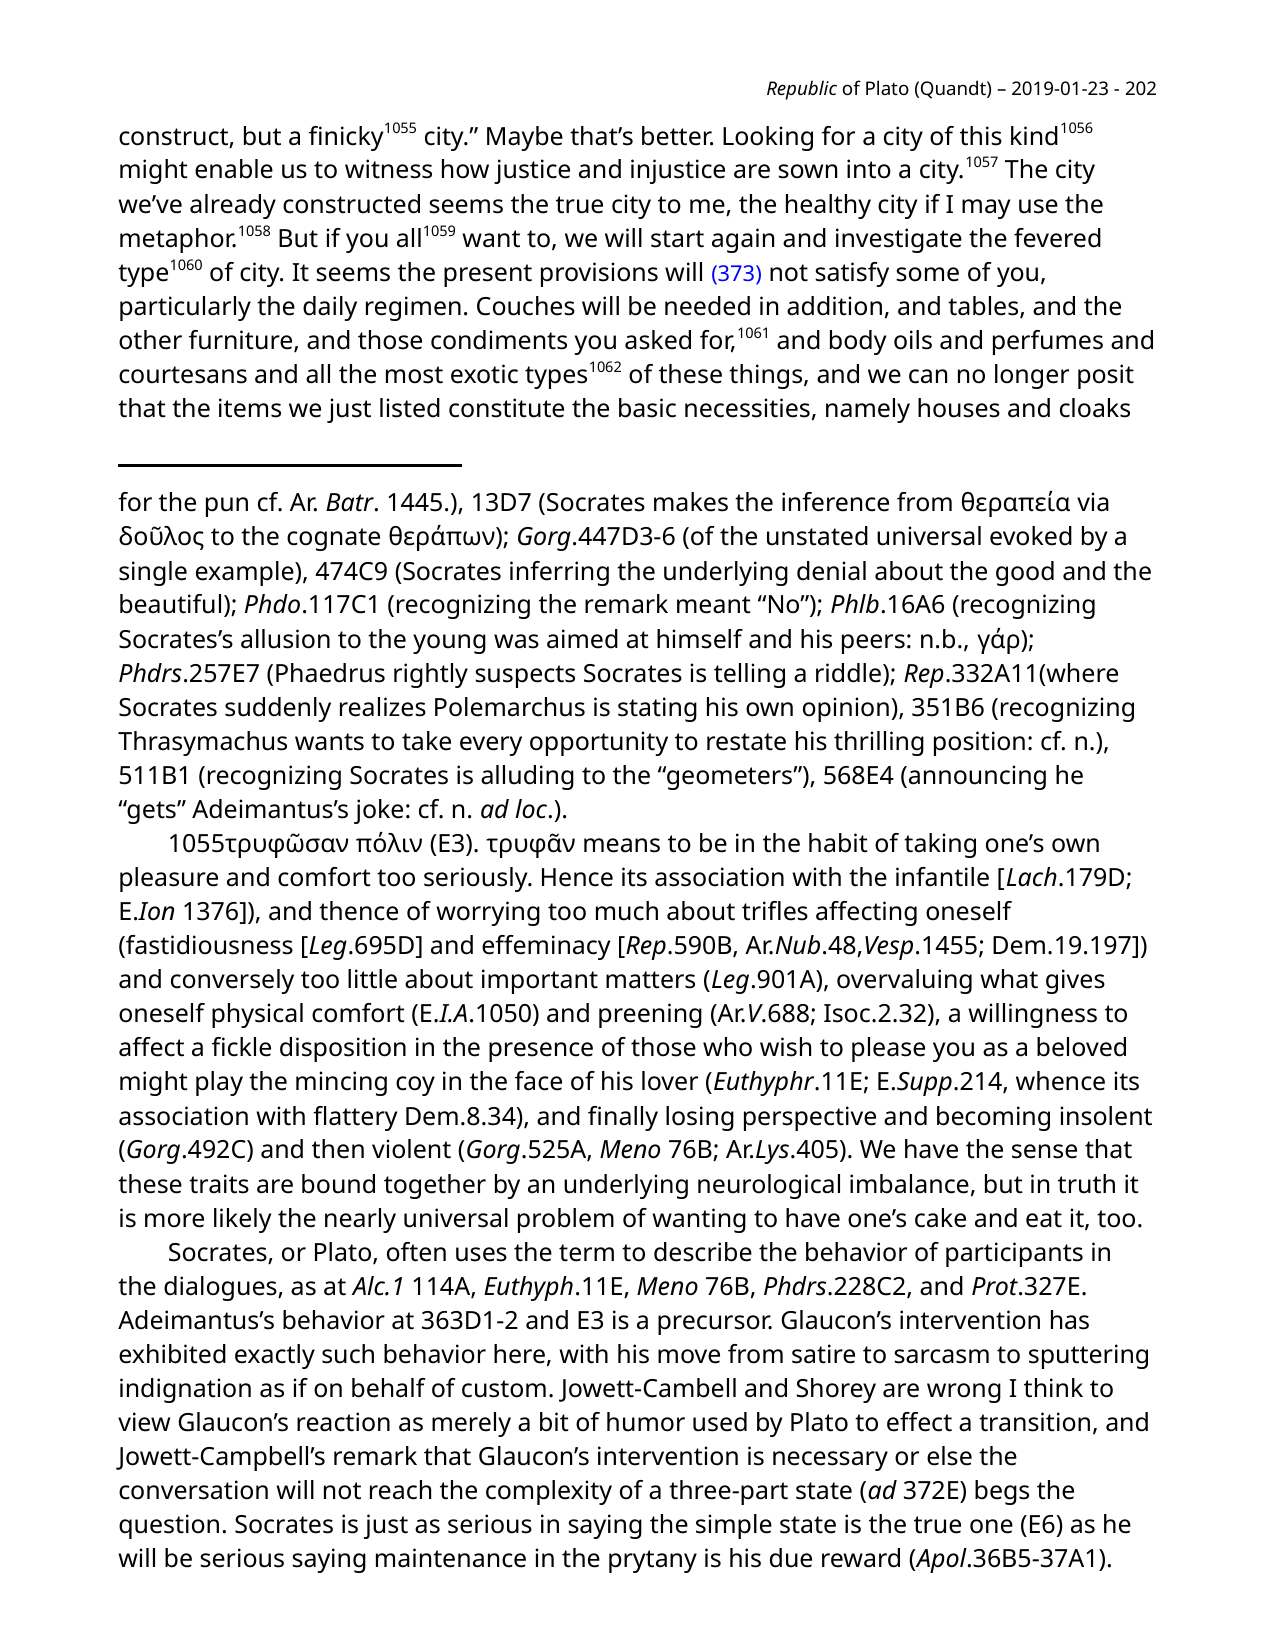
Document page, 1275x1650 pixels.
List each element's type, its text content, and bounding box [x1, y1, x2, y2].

text Socrates, or Plato, often uses the term to describe the behavior of participants in the dialogues, as at Alc.1 114A, Euthyph.11E, Meno 76B, Phdrs.228C2, and Prot.327E. Adeimantus’s behavior at 363D1-2 and E3 is a precursor. Glaucon’s intervention has exhibited exactly such behavior here, with his move from satire to sarcasm to sputtering indignation as if on behalf of custom. Jowett-Cambell and Shorey are wrong I think to view Glaucon’s reaction as merely a bit of humor used by Plato to effect a transition, and Jowett-Campbell’s remark that Glaucon’s intervention is necessary or else the conversation will not reach the complexity of a three-part state (ad 372E) begs the question. Socrates is just as serious in saying the simple state is the true one (E6) as he will be serious saying maintenance in the prytany is his due reward (Apol.36B5-37A1). [118, 1234, 1157, 1575]
text With μανθάνω (E2) Socrates indicates that he apprehends the unstated meaning of his interlocutor’s remark. From the very structure of Glaucon’s reply—the way it starts with indignant protest and then appends a list that can’t quite stop adding things—Socrates recognizes what his underlying objection really amounts to (or, forces it out into the open). For the idiom cf. Ar.Av.1451-63, 1529; Lys.1008; Batr.65, 195, and 1444-5: οὐ μανθάνω | ἀμαθέστερόν πως ειπὲ καὶ σαφέστερον. As for instances in Plato cf. Euthyph.3B5 (Euthyphro easily understands the charges though Socrates found them ἄτοπα), 9B6 (Socrates infers that Euthyphro thinks him δυσμαθέστερον than the jurors: for the pun cf. Ar. Batr. 1445.), 13D7 (Socrates makes the inference from θεραπεία via δοῦλος to the cognate θεράπων); Gorg.447D3-6 (of the unstated universal evoked by a single example), 474C9 (Socrates inferring the underlying denial about the good and the beautiful); Phdo.117C1 (recognizing the remark meant “No”); Phlb.16A6 (recognizing Socrates’s allusion to the young was aimed at himself and his peers: n.b., γάρ); Phdrs.257E7 (Phaedrus rightly suspects Socrates is telling a riddle); Rep.332A11(where Socrates suddenly realizes Polemarchus is stating his own opinion), 351B6 (recognizing Thrasymachus wants to take every opportunity to restate his thrilling position: cf. n.), 511B1 (recognizing Socrates is alluding to the “geometers”), 568E4 (announcing he “gets” Adeimantus’s joke: cf. n. ad loc.). [118, 485, 1157, 826]
text τρυφῶσαν πόλιν (E3). τρυφᾶν means to be in the habit of taking one’s own pleasure and comfort too seriously. Hence its association with the infantile [Lach.179D; E.Ion 1376]), and thence of worrying too much about trifles affecting oneself (fastidiousness [Leg.695D] and effeminacy [Rep.590B, Ar.Nub.48,Vesp.1455; Dem.19.197]) and conversely too little about important matters (Leg.901A), overvaluing what gives oneself physical comfort (E.I.A.1050) and preening (Ar.V.688; Isoc.2.32), a willingness to affect a fickle disposition in the presence of those who wish to please you as a beloved might play the mincing coy in the face of his lover (Euthyphr.11E; E.Supp.214, whence its association with flattery Dem.8.34), and finally losing perspective and becoming insolent (Gorg.492C) and then violent (Gorg.525A, Meno 76B; Ar.Lys.405). We have the sense that these traits are bound together by an underlying neurological imbalance, but in truth it is more likely the nearly universal problem of wanting to have one’s cake and eat it, too. [118, 826, 1157, 1234]
text “Aha! Now I get it,” Socrates says. It’s not a city whose evolution we are trying to construct, but a finicky city.” Maybe that’s better. Looking for a city of this kind might enable us to witness how justice and injustice are sown into a city. The city we’ve already constructed seems the true city to me, the healthy city if I may use the metaphor. But if you all want to, we will start again and investigate the fevered type of city. It seems the present provisions will (373) not satisfy some of you, particularly the daily regimen. Couches will be needed in addition, and tables, and the other furniture, and those condiments you asked for, and body oils and perfumes and courtesans and all the most exotic types of these things, and we can no longer posit that the items we just listed constitute the basic necessities, namely houses and cloaks and shoes, but we’ll have to initiate the manufacture of portraits and decorations and we’ll have to acquire gold and ivory and all that. [118, 118, 1157, 425]
